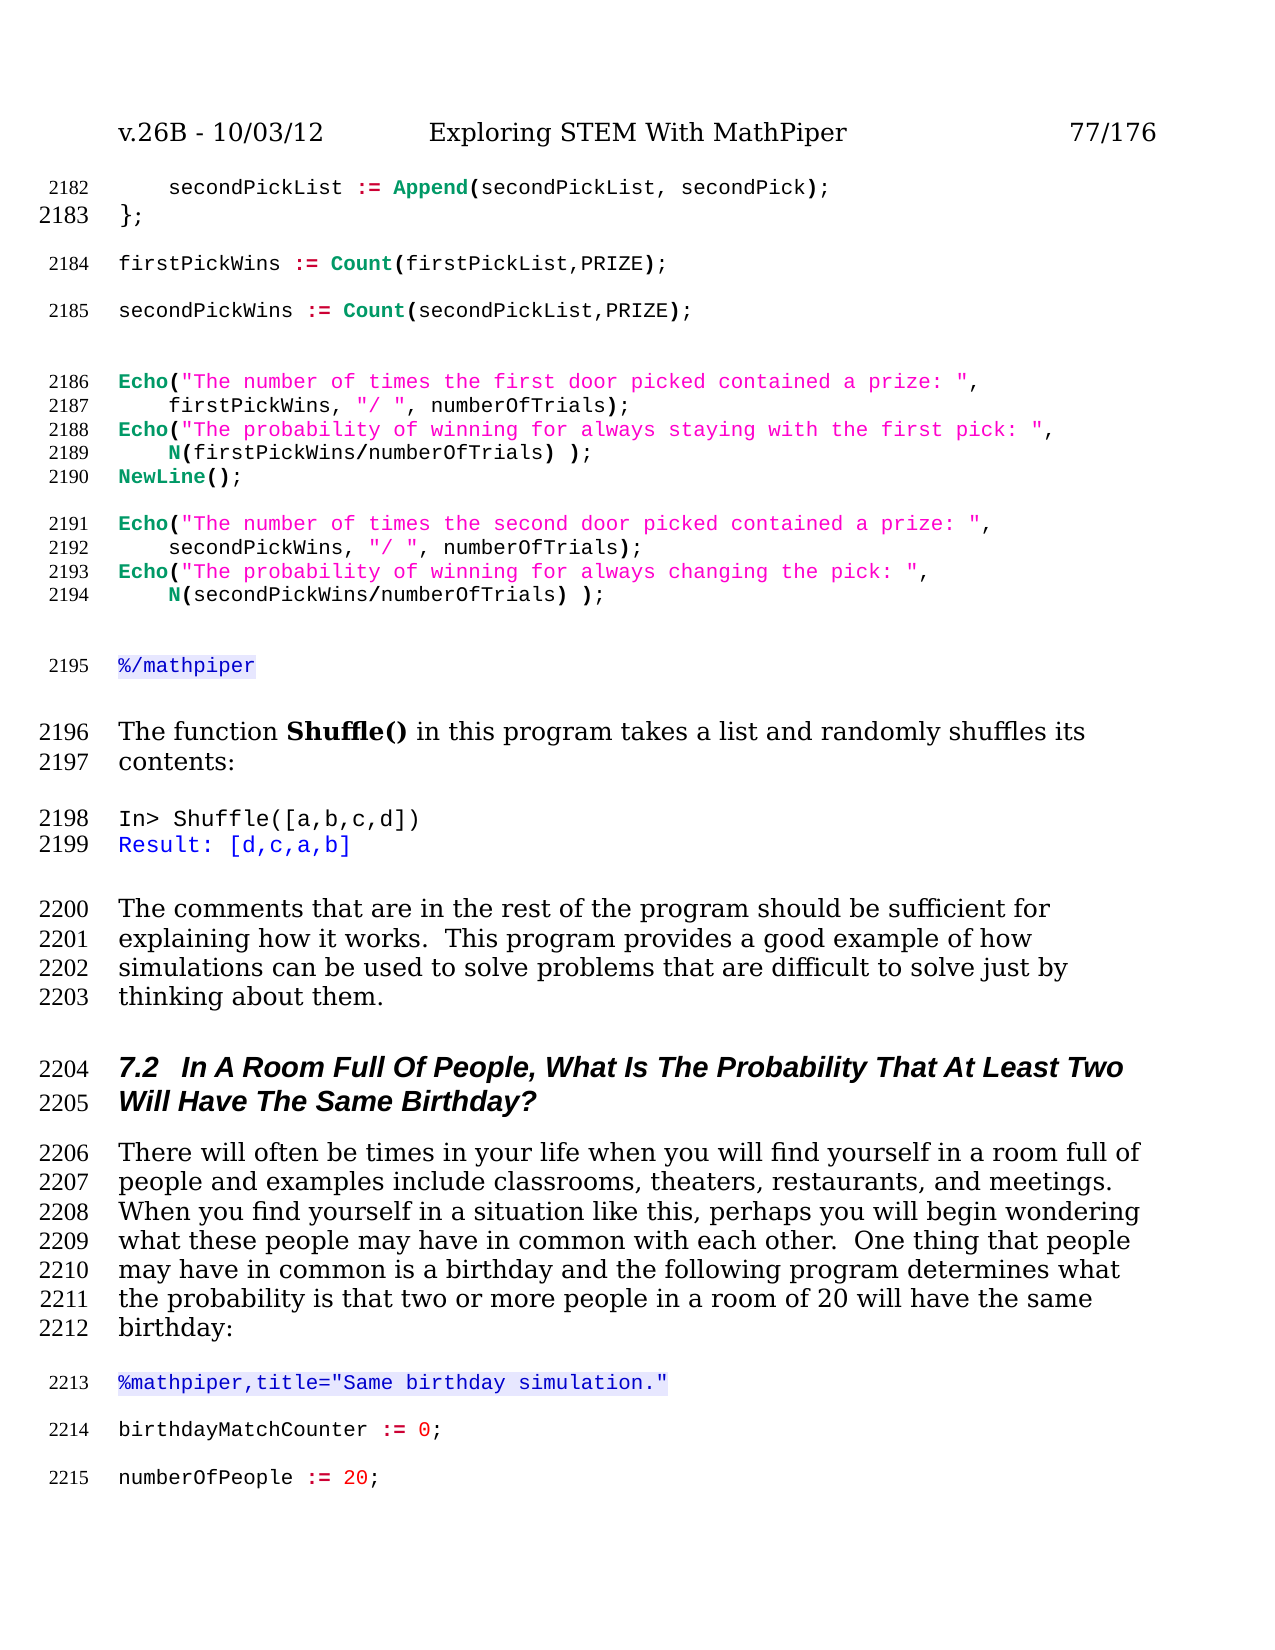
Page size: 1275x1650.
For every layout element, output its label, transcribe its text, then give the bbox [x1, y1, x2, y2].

text birthdayMatchCounter := 0; [118, 1419, 1157, 1443]
text The function Shuffle() in this program takes a list and randomly shuffles its contents: [118, 717, 1157, 776]
text secondPickList := Append(secondPickList, secondPick); [118, 177, 1157, 200]
text }; [118, 200, 1157, 229]
text secondPickWins, "/ ", numberOfTrials); [118, 537, 1157, 561]
text Echo("The number of times the first door picked contained a prize: ", [118, 371, 1157, 395]
text N(firstPickWins/numberOfTrials) ); [118, 442, 1157, 466]
subtitle In A Room Full Of People, What Is The Probability That At Least Two Will Have The Same Birthday? [118, 1050, 1157, 1117]
text NewLine(); [118, 466, 1157, 490]
text In> Shuffle([a,b,c,d]) [118, 808, 1157, 834]
text numberOfPeople := 20; [118, 1467, 1157, 1490]
text Result: [d,c,a,b] [118, 834, 1157, 860]
text secondPickWins := Count(secondPickList,PRIZE); [118, 301, 1157, 324]
text N(secondPickWins/numberOfTrials) ); [118, 584, 1157, 608]
text Echo("The probability of winning for always changing the pick: ", [118, 561, 1157, 584]
text The comments that are in the rest of the program should be sufficient for explaining how it works. This program provides a good example of how simulations can be used to solve problems that are difficult to solve just by thinking about them. [118, 894, 1157, 1011]
text %mathpiper,title="Same birthday simulation." [118, 1372, 1157, 1396]
text %/mathpiper [118, 655, 1157, 679]
text firstPickWins, "/ ", numberOfTrials); [118, 395, 1157, 419]
text Echo("The probability of winning for always staying with the first pick: ", [118, 419, 1157, 442]
text There will often be times in your life when you will find yourself in a room full of people and examples include classrooms, theaters, restaurants, and meetings. When you find yourself in a situation like this, perhaps you will begin wondering what these people may have in common with each other. One thing that people may have in common is a birthday and the following program determines what the probability is that two or more people in a room of 20 will have the same birthday: [118, 1138, 1157, 1342]
text Echo("The number of times the second door picked contained a prize: ", [118, 513, 1157, 537]
text firstPickWins := Count(firstPickList,PRIZE); [118, 253, 1157, 277]
